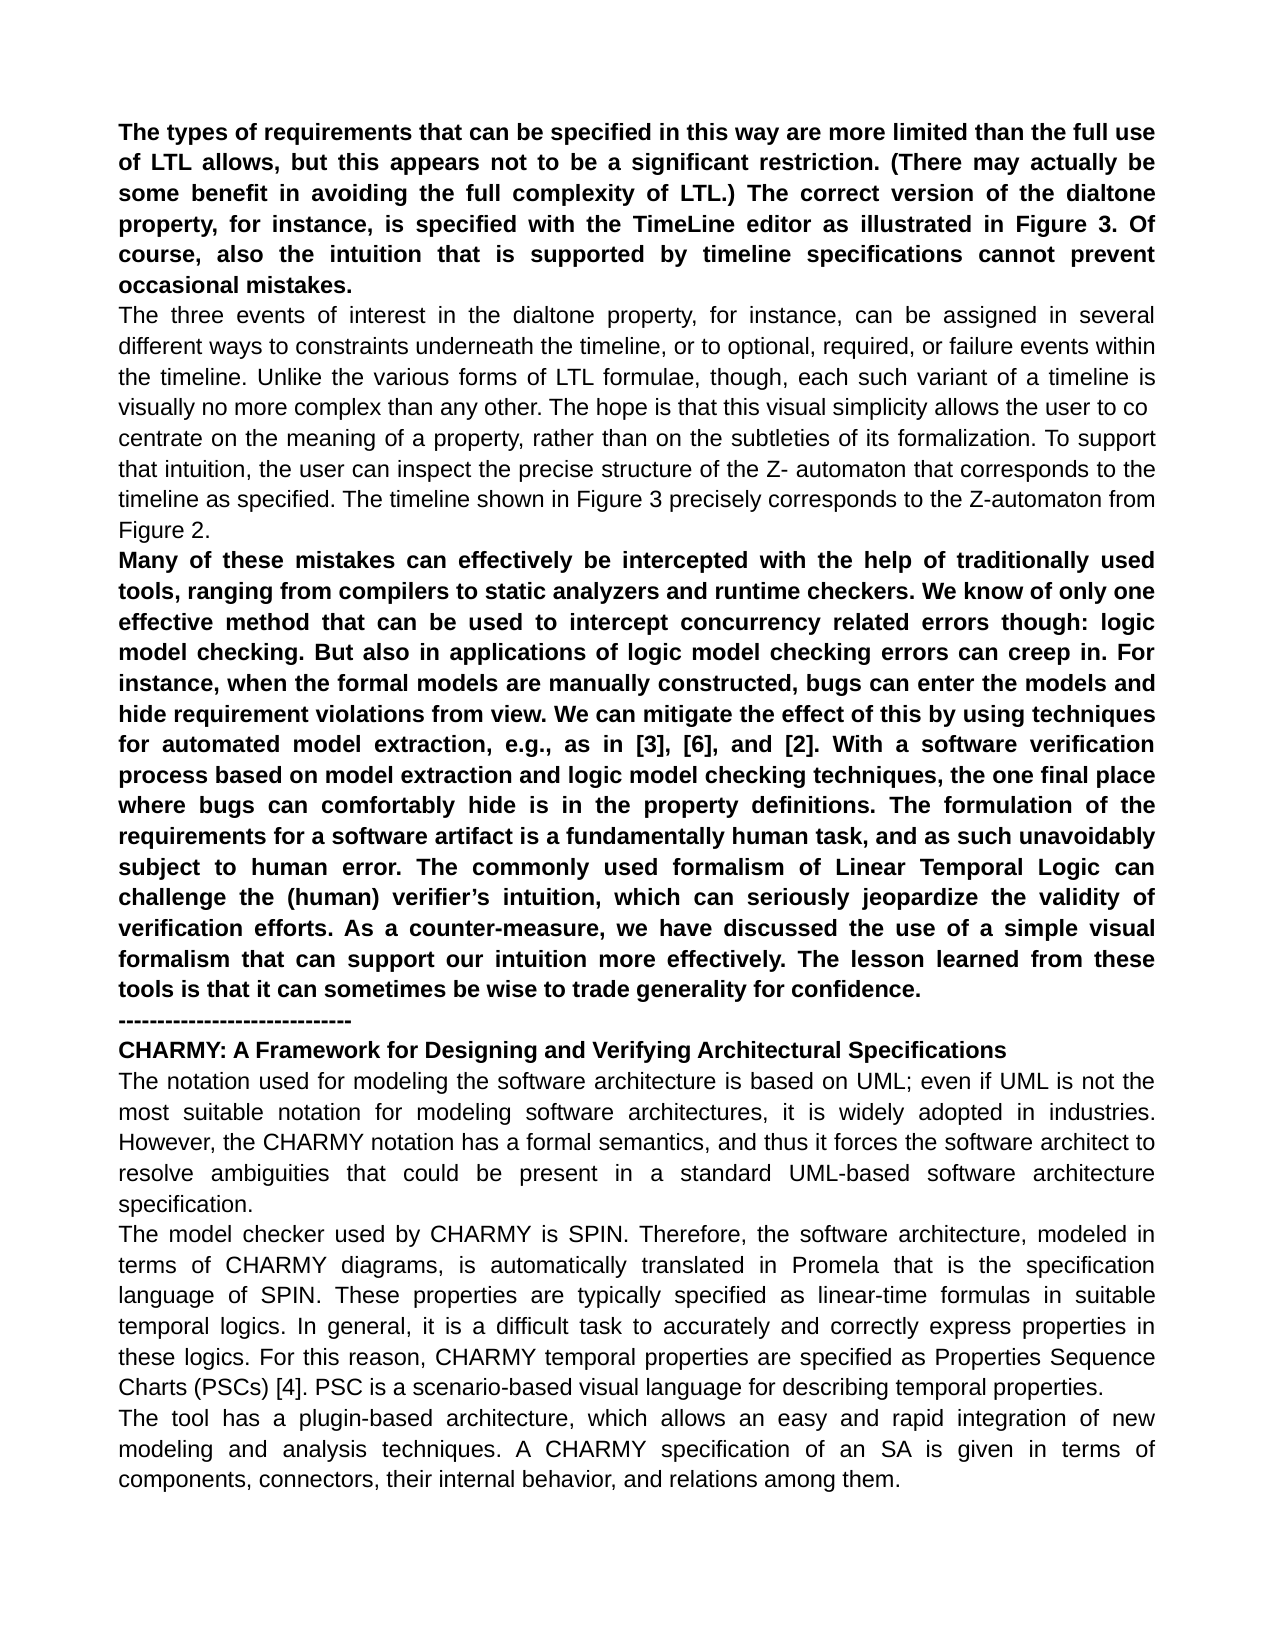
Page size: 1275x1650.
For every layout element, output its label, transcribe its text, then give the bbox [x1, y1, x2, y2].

text The model checker used by CHARMY is SPIN. Therefore, the software architecture, modeled in terms of CHARMY diagrams, is automatically translated in Promela that is the specification language of SPIN. These properties are typically specified as linear-time formulas in suitable temporal logics. In general, it is a difficult task to accurately and correctly express properties in these logics. For this reason, CHARMY temporal properties are specified as Properties Sequence Charts (PSCs) [4]. PSC is a scenario-based visual language for describing temporal properties. [118, 1221, 1157, 1401]
text centrate on the meaning of a property, rather than on the subtleties of its formalization. To support that intuition, the user can inspect the precise structure of the Z- automaton that corresponds to the timeline as specified. The timeline shown in Figure 3 precisely corresponds to the Z-automaton from Figure 2. [118, 424, 1157, 543]
text CHARMY: A Framework for Designing and Verifying Architectural Specifications [118, 1037, 1157, 1064]
text ------------------------------ [118, 1006, 1157, 1033]
text Many of these mistakes can effectively be intercepted with the help of traditionally used tools, ranging from compilers to static analyzers and runtime checkers. We know of only one effective method that can be used to intercept concurrency related errors though: logic model checking. But also in applications of logic model checking errors can creep in. For instance, when the formal models are manually constructed, bugs can enter the models and hide requirement violations from view. We can mitigate the effect of this by using techniques for automated model extraction, e.g., as in [3], [6], and [2]. With a software verification process based on model extraction and logic model checking techniques, the one final place where bugs can comfortably hide is in the property definitions. The formulation of the requirements for a software artifact is a fundamentally human task, and as such unavoidably subject to human error. The commonly used formalism of Linear Temporal Logic can challenge the (human) verifier’s intuition, which can seriously jeopardize the validity of verification efforts. As a counter-measure, we have discussed the use of a simple visual formalism that can support our intuition more effectively. The lesson learned from these tools is that it can sometimes be wise to trade generality for confidence. [118, 547, 1157, 1002]
text The three events of interest in the dialtone property, for instance, can be assigned in several different ways to constraints underneath the timeline, or to optional, required, or failure events within the timeline. Unlike the various forms of LTL formulae, though, each such variant of a timeline is visually no more complex than any other. The hope is that this visual simplicity allows the user to co [118, 302, 1157, 421]
text The types of requirements that can be specified in this way are more limited than the full use of LTL allows, but this appears not to be a significant restriction. (There may actually be some benefit in avoiding the full complexity of LTL.) The correct version of the dialtone property, for instance, is specified with the TimeLine editor as illustrated in Figure 3. Of course, also the intuition that is supported by timeline specifications cannot prevent occasional mistakes. [118, 118, 1157, 298]
text The tool has a plugin-based architecture, which allows an easy and rapid integration of new modeling and analysis techniques. A CHARMY specification of an SA is given in terms of components, connectors, their internal behavior, and relations among them. [118, 1404, 1157, 1492]
text The notation used for modeling the software architecture is based on UML; even if UML is not the most suitable notation for modeling software architectures, it is widely adopted in industries. However, the CHARMY notation has a formal semantics, and thus it forces the software architect to resolve ambiguities that could be present in a standard UML-based software architecture specification. [118, 1067, 1157, 1217]
